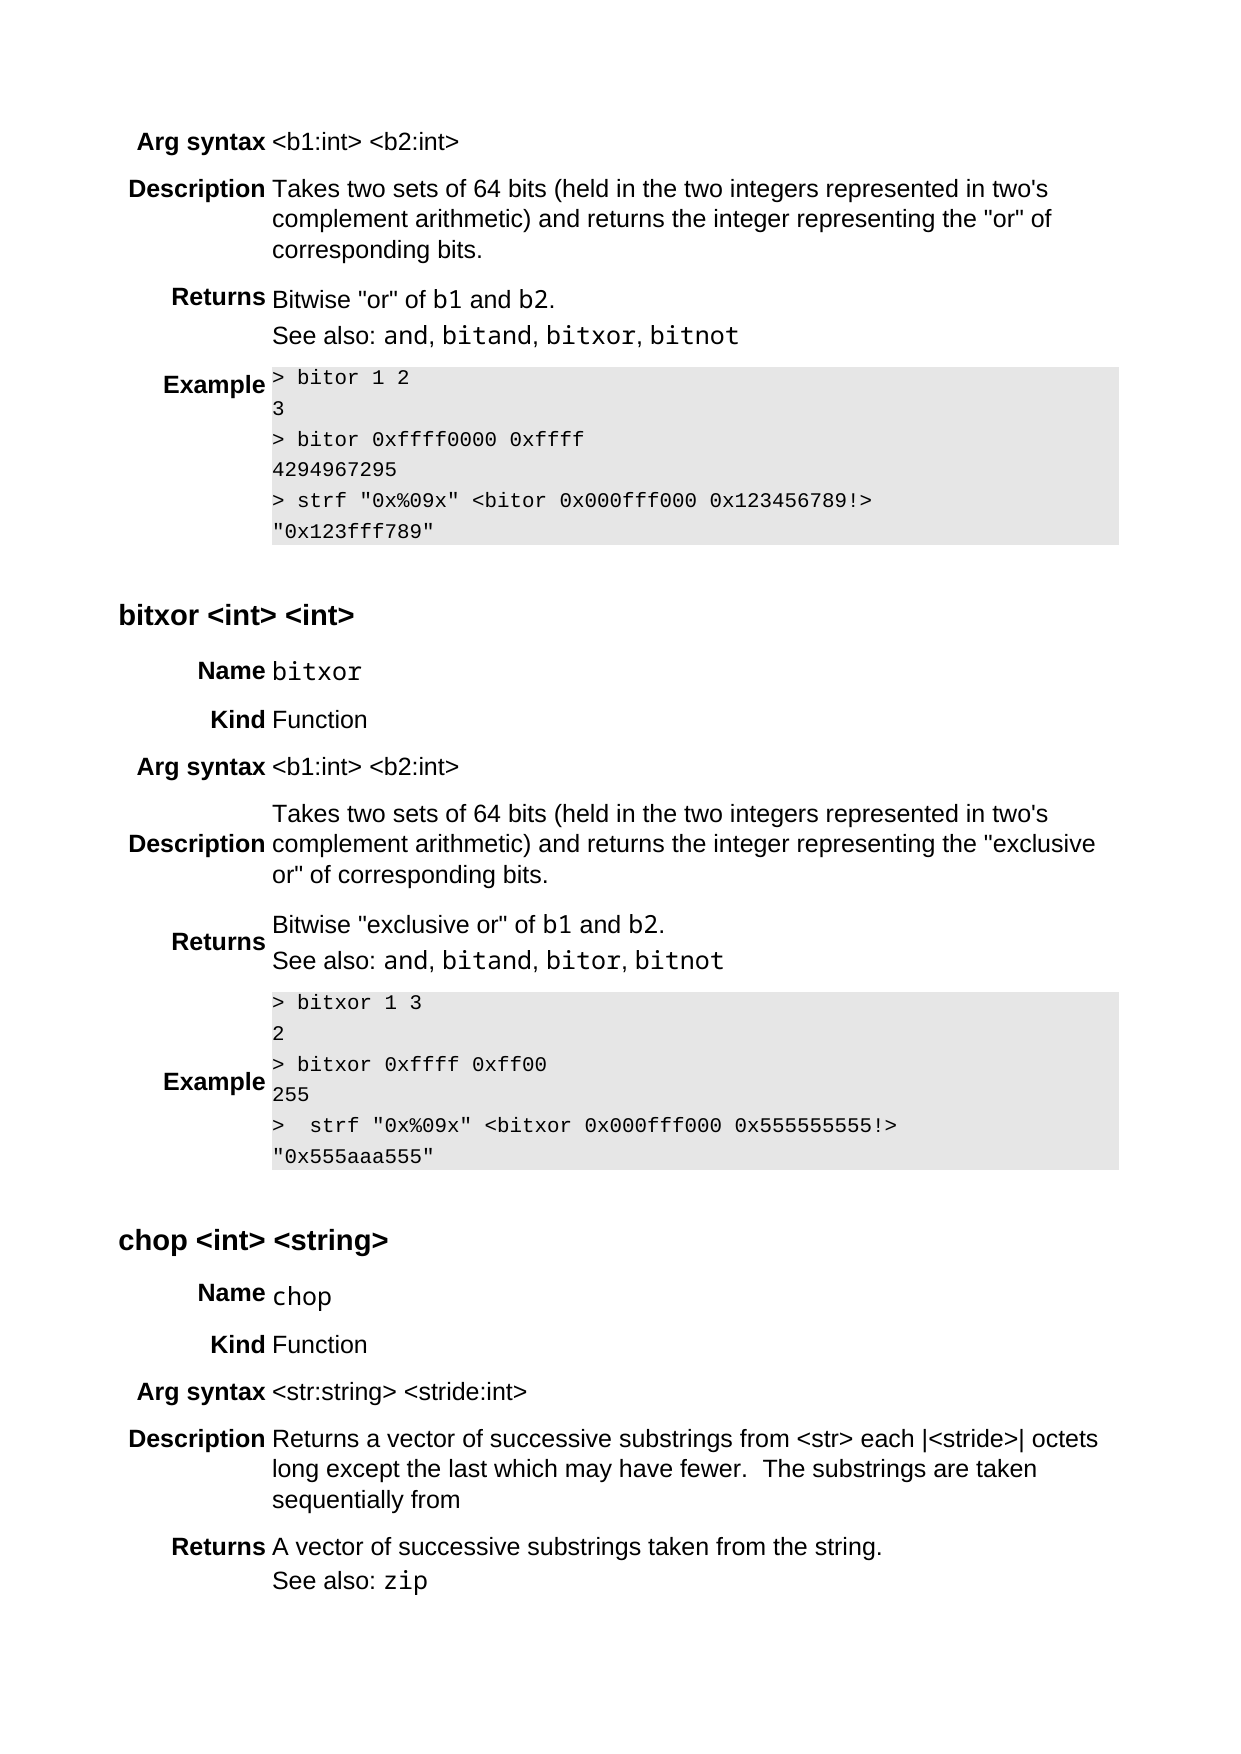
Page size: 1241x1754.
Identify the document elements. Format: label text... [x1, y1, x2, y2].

subtitle chop <int> <string> [118, 1223, 1122, 1257]
table_cell Kind [118, 1321, 269, 1368]
table_cell Takes two sets of 64 bits (held in the two integers represented in two's complement arithmetic) and returns the integer representing the "exclusive or" of corresponding bits. [269, 790, 1122, 898]
table_cell Returns [118, 273, 269, 361]
table_cell Returns [118, 1523, 269, 1606]
subtitle bitxor <int> <int> [118, 598, 1122, 632]
table_cell Kind [118, 696, 269, 743]
table_cell Returns [118, 898, 269, 986]
table_cell A vector of successive substrings taken from the string. See also: zip [269, 1523, 1122, 1606]
table_cell Arg syntax [118, 743, 269, 790]
table_cell Description [118, 165, 269, 273]
table_cell Takes two sets of 64 bits (held in the two integers represented in two's complement arithmetic) and returns the integer representing the "or" of corresponding bits. [269, 165, 1122, 273]
table_cell <b1:int> <b2:int> [269, 118, 1122, 165]
table_cell Returns a vector of successive substrings from <str> each |<stride>| octets long except the last which may have fewer. The substrings are taken sequentially from [269, 1415, 1122, 1523]
table_cell Function [269, 696, 1122, 743]
table_cell > bitxor 1 3 2 > bitxor 0xffff 0xff00 255 > strf "0x%09x" <bitxor 0x000fff000 0x555555555!> "0x555aaa555" [269, 986, 1122, 1176]
table_cell Arg syntax [118, 1368, 269, 1415]
table_header Name [118, 1269, 269, 1321]
table_cell <b1:int> <b2:int> [269, 743, 1122, 790]
table_cell Bitwise "or" of b1 and b2. See also: and, bitand, bitxor, bitnot [269, 273, 1122, 361]
table_header chop [269, 1269, 1122, 1321]
table_cell Bitwise "exclusive or" of b1 and b2. See also: and, bitand, bitor, bitnot [269, 898, 1122, 986]
table_cell > bitor 1 2 3 > bitor 0xffff0000 0xffff 4294967295 > strf "0x%09x" <bitor 0x000fff000 0x123456789!> "0x123fff789" [269, 361, 1122, 551]
table_cell Description [118, 790, 269, 898]
table_header bitxor [269, 644, 1122, 696]
table_cell <str:string> <stride:int> [269, 1368, 1122, 1415]
table_cell Arg syntax [118, 118, 269, 165]
table_cell Description [118, 1415, 269, 1523]
table_header Name [118, 644, 269, 696]
table_cell Example [118, 361, 269, 551]
table_cell Example [118, 986, 269, 1176]
table_cell Function [269, 1321, 1122, 1368]
